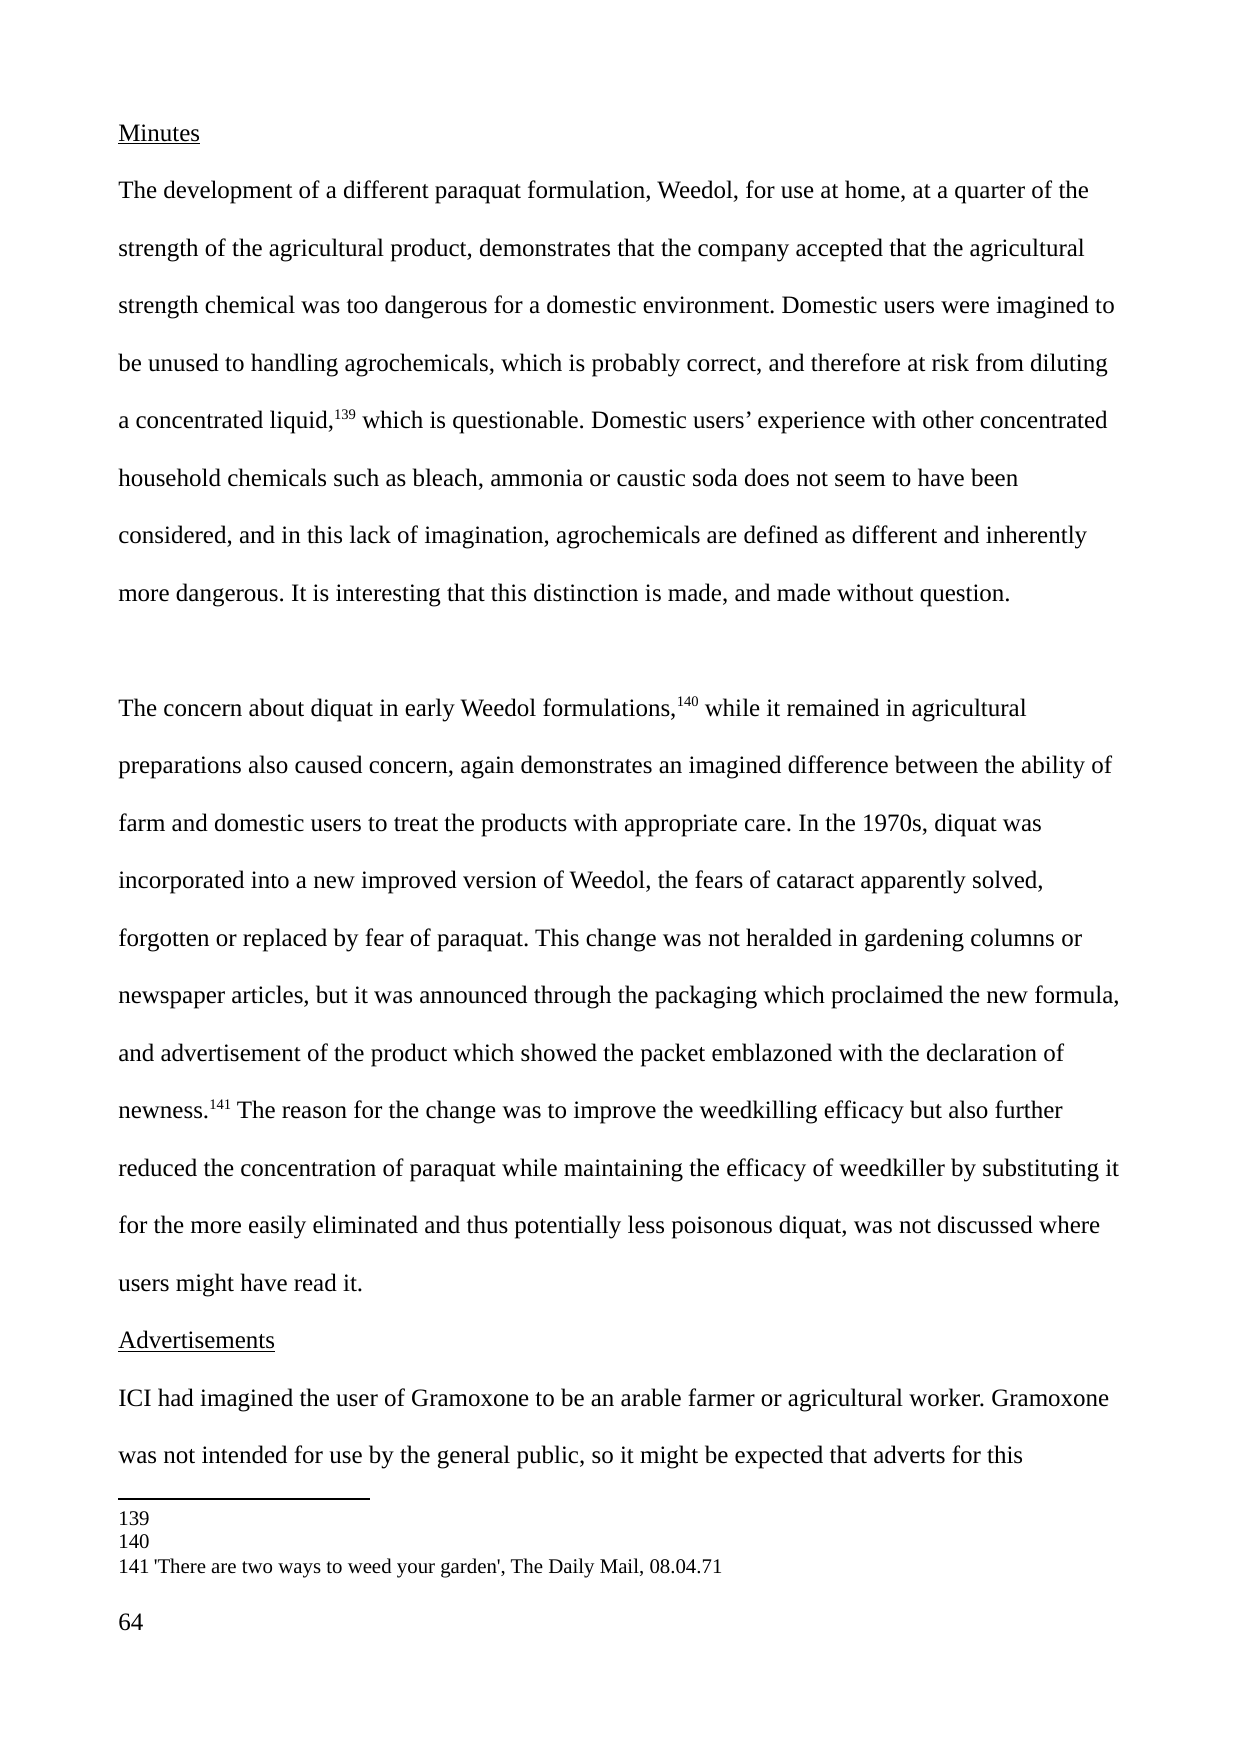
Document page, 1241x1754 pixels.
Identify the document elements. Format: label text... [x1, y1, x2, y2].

text 'There are two ways to weed your garden', The Daily Mail, 08.04.71 [118, 1553, 1122, 1578]
text The concern about diquat in early Weedol formulations, while it remained in agricultural preparations also caused concern, again demonstrates an imagined difference between the ability of farm and domestic users to treat the products with appropriate care. In the 1970s, diquat was incorporated into a new improved version of Weedol, the fears of cataract apparently solved, forgotten or replaced by fear of paraquat. This change was not heralded in gardening columns or newspaper articles, but it was announced through the packaging which proclaimed the new formula, and advertisement of the product which showed the packet emblazoned with the declaration of newness. The reason for the change was to improve the weedkilling efficacy but also further reduced the concentration of paraquat while maintaining the efficacy of weedkiller by substituting it for the more easily eliminated and thus potentially less poisonous diquat, was not discussed where users might have read it. [118, 693, 1122, 1297]
text The development of a different paraquat formulation, Weedol, for use at home, at a quarter of the strength of the agricultural product, demonstrates that the company accepted that the agricultural strength chemical was too dangerous for a domestic environment. Domestic users were imagined to be unused to handling agrochemicals, which is probably correct, and therefore at risk from diluting a concentrated liquid, which is questionable. Domestic users’ experience with other concentrated household chemicals such as bleach, ammonia or caustic soda does not seem to have been considered, and in this lack of imagination, agrochemicals are defined as different and inherently more dangerous. It is interesting that this distinction is made, and made without question. [118, 176, 1122, 607]
text Advertisements [118, 1326, 1122, 1354]
text ICI had imagined the user of Gramoxone to be an arable farmer or agricultural worker. Gramoxone was not intended for use by the general public, so it might be expected that adverts for this [118, 1383, 1122, 1469]
text Minutes [118, 118, 1122, 147]
